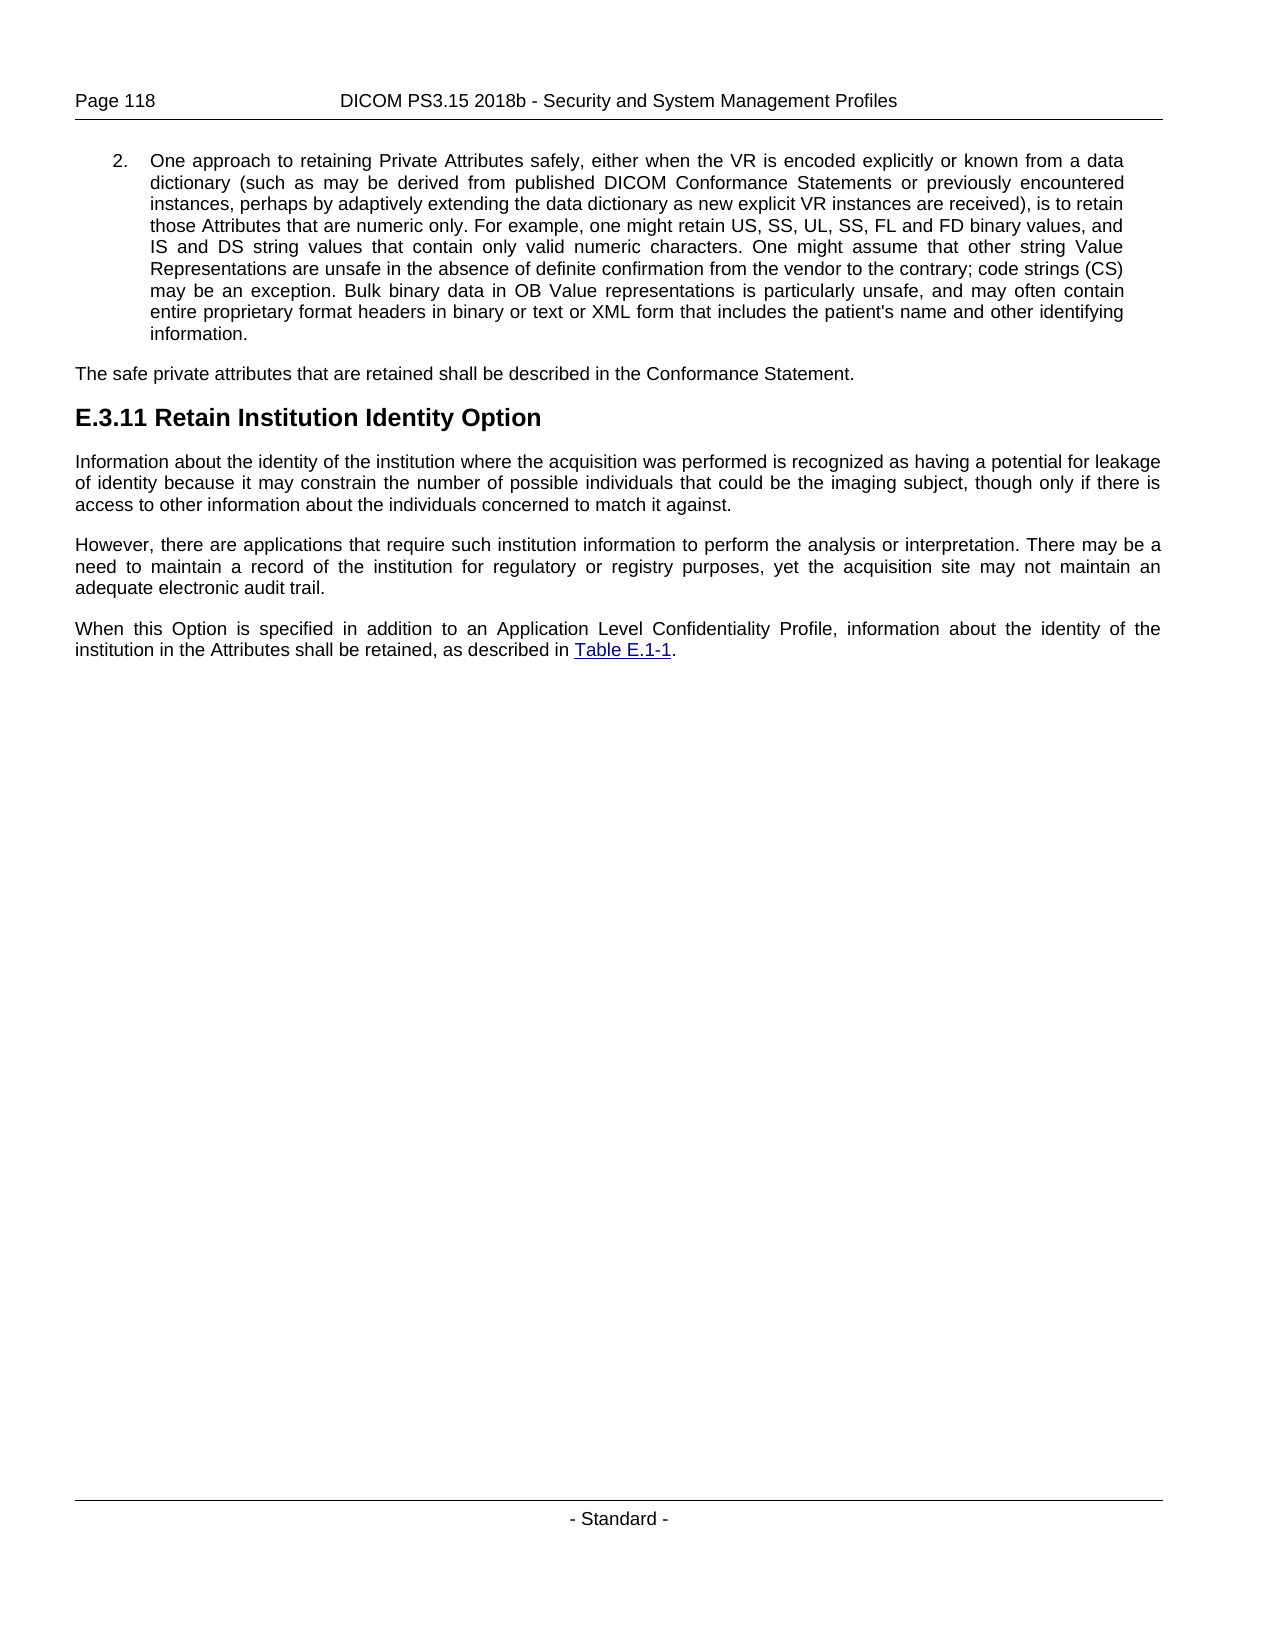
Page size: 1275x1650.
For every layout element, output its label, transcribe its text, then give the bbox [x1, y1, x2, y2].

text When this Option is specified in addition to an Application Level Confidentiality Profile, information about the identity of the institution in the Attributes shall be retained, as described in Table E.1-1. [75, 617, 1162, 661]
list One approach to retaining Private Attributes safely, either when the VR is encoded explicitly or known from a data dictionary (such as may be derived from published DICOM Conformance Statements or previously encountered instances, perhaps by adaptively extending the data dictionary as new explicit VR instances are received), is to retain those Attributes that are numeric only. For example, one might retain US, SS, UL, SS, FL and FD binary values, and IS and DS string values that contain only valid numeric characters. One might assume that other string Value Representations are unsafe in the absence of definite confirmation from the vendor to the contrary; code strings (CS) may be an exception. Bulk binary data in OB Value representations is particularly unsafe, and may often contain entire proprietary format headers in binary or text or XML form that includes the patient's name and other identifying information. [112, 150, 1125, 344]
text Information about the identity of the institution where the acquisition was performed is recognized as having a potential for leakage of identity because it may constrain the number of possible individuals that could be the imaging subject, though only if there is access to other information about the individuals concerned to match it against. [75, 451, 1162, 515]
text However, there are applications that require such institution information to perform the analysis or interpretation. There may be a need to maintain a record of the institution for regulatory or registry purposes, yet the acquisition site may not maintain an adequate electronic audit trail. [75, 534, 1162, 599]
text E.3.11 Retain Institution Identity Option [75, 403, 1162, 432]
text The safe private attributes that are retained shall be described in the Conformance Statement. [75, 363, 1162, 384]
